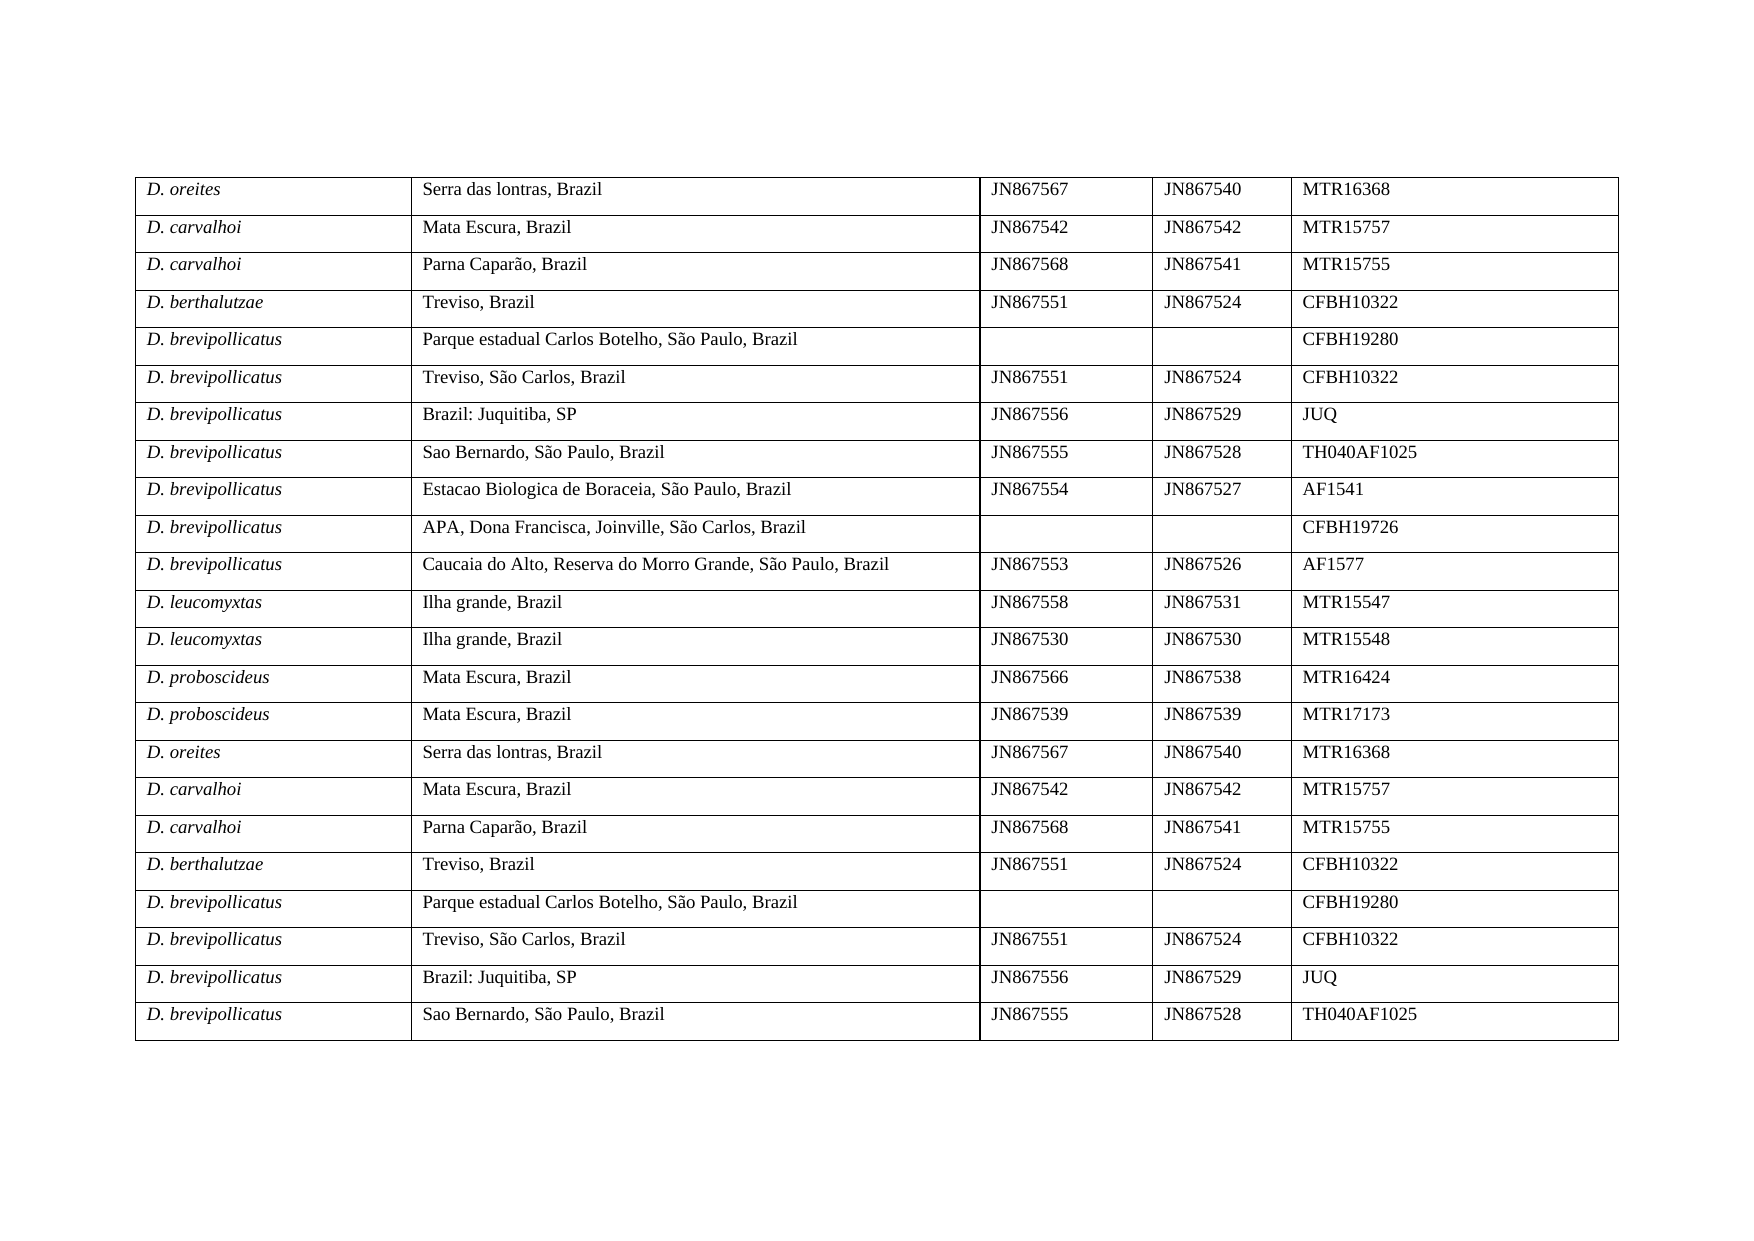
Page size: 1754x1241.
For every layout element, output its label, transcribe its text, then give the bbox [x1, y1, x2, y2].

table_cell JUQ [1292, 966, 1618, 1002]
table_cell JN867539 [1153, 703, 1291, 740]
table_cell D. carvalhoi [136, 253, 411, 290]
table_cell D. berthalutzae [136, 853, 411, 890]
table_cell [1153, 328, 1291, 365]
table_cell MTR16368 [1292, 741, 1618, 777]
table_cell D. oreites [136, 741, 411, 777]
table_cell CFBH10322 [1292, 291, 1618, 327]
table_cell Parna Caparão, Brazil [412, 816, 979, 852]
table_cell JN867568 [981, 816, 1152, 852]
table_cell JN867531 [1153, 591, 1291, 627]
table_cell TH040AF1025 [1292, 1003, 1618, 1040]
table_cell CFBH10322 [1292, 853, 1618, 890]
table_cell CFBH19280 [1292, 328, 1618, 365]
table_cell D. carvalhoi [136, 816, 411, 852]
table_cell MTR16368 [1292, 178, 1618, 215]
table_cell Parna Caparão, Brazil [412, 253, 979, 290]
table_cell Treviso, São Carlos, Brazil [412, 928, 979, 965]
table_cell MTR15755 [1292, 816, 1618, 852]
table_cell D. leucomyxtas [136, 628, 411, 665]
table_cell Mata Escura, Brazil [412, 778, 979, 815]
table_cell D. brevipollicatus [136, 553, 411, 590]
table_cell [981, 328, 1152, 365]
table_cell CFBH10322 [1292, 928, 1618, 965]
table_cell JN867539 [981, 703, 1152, 740]
table_cell Treviso, São Carlos, Brazil [412, 366, 979, 402]
table_cell JN867542 [981, 216, 1152, 252]
table_cell D. brevipollicatus [136, 891, 411, 927]
table_cell JN867526 [1153, 553, 1291, 590]
table_cell JN867566 [981, 666, 1152, 702]
table_cell Mata Escura, Brazil [412, 216, 979, 252]
table_cell JN867528 [1153, 1003, 1291, 1040]
table_cell Mata Escura, Brazil [412, 703, 979, 740]
table_cell D. carvalhoi [136, 778, 411, 815]
table_cell [1153, 516, 1291, 552]
table_cell MTR17173 [1292, 703, 1618, 740]
table_cell CFBH10322 [1292, 366, 1618, 402]
table_cell JN867528 [1153, 441, 1291, 477]
table_cell JN867551 [981, 928, 1152, 965]
table_cell Serra das lontras, Brazil [412, 741, 979, 777]
table_cell JN867542 [981, 778, 1152, 815]
table_cell JN867555 [981, 1003, 1152, 1040]
table_cell D. proboscideus [136, 666, 411, 702]
table_cell [981, 516, 1152, 552]
table_cell MTR15755 [1292, 253, 1618, 290]
table_cell Serra das lontras, Brazil [412, 178, 979, 215]
table_cell D. leucomyxtas [136, 591, 411, 627]
table_cell Brazil: Juquitiba, SP [412, 966, 979, 1002]
table_cell JN867529 [1153, 966, 1291, 1002]
table_cell JN867541 [1153, 253, 1291, 290]
table_cell D. brevipollicatus [136, 366, 411, 402]
table_cell JN867542 [1153, 216, 1291, 252]
table_cell D. carvalhoi [136, 216, 411, 252]
table_cell JN867524 [1153, 366, 1291, 402]
table_cell JN867558 [981, 591, 1152, 627]
table_cell APA, Dona Francisca, Joinville, São Carlos, Brazil [412, 516, 979, 552]
table_cell JN867530 [981, 628, 1152, 665]
table_cell [981, 891, 1152, 927]
table_cell JN867540 [1153, 178, 1291, 215]
table_cell JN867556 [981, 966, 1152, 1002]
table_cell JN867556 [981, 403, 1152, 440]
table_cell Sao Bernardo, São Paulo, Brazil [412, 1003, 979, 1040]
table_cell JN867540 [1153, 741, 1291, 777]
table_cell AF1577 [1292, 553, 1618, 590]
table_cell D. brevipollicatus [136, 478, 411, 515]
table_cell JN867553 [981, 553, 1152, 590]
table_cell Brazil: Juquitiba, SP [412, 403, 979, 440]
table_cell Treviso, Brazil [412, 291, 979, 327]
table_cell D. brevipollicatus [136, 441, 411, 477]
table_cell Parque estadual Carlos Botelho, São Paulo, Brazil [412, 328, 979, 365]
table_cell JN867568 [981, 253, 1152, 290]
table_cell JN867524 [1153, 853, 1291, 890]
table_cell JN867567 [981, 178, 1152, 215]
table_cell JN867542 [1153, 778, 1291, 815]
table_cell TH040AF1025 [1292, 441, 1618, 477]
table_cell CFBH19280 [1292, 891, 1618, 927]
table_cell Parque estadual Carlos Botelho, São Paulo, Brazil [412, 891, 979, 927]
table_cell Ilha grande, Brazil [412, 591, 979, 627]
table_cell MTR16424 [1292, 666, 1618, 702]
table_cell MTR15757 [1292, 216, 1618, 252]
table_cell D. oreites [136, 178, 411, 215]
table_cell CFBH19726 [1292, 516, 1618, 552]
table_cell AF1541 [1292, 478, 1618, 515]
table_cell Treviso, Brazil [412, 853, 979, 890]
table_cell MTR15548 [1292, 628, 1618, 665]
table_cell JN867551 [981, 853, 1152, 890]
table_cell JN867567 [981, 741, 1152, 777]
table_cell MTR15757 [1292, 778, 1618, 815]
table_cell JN867555 [981, 441, 1152, 477]
table_cell JN867524 [1153, 928, 1291, 965]
table_cell D. brevipollicatus [136, 516, 411, 552]
table_cell Sao Bernardo, São Paulo, Brazil [412, 441, 979, 477]
table_cell [1153, 891, 1291, 927]
table_cell JN867524 [1153, 291, 1291, 327]
table_cell D. brevipollicatus [136, 966, 411, 1002]
table_cell D. brevipollicatus [136, 1003, 411, 1040]
table_cell JN867527 [1153, 478, 1291, 515]
table_cell JN867538 [1153, 666, 1291, 702]
table_cell D. berthalutzae [136, 291, 411, 327]
table_cell Ilha grande, Brazil [412, 628, 979, 665]
table_cell JN867551 [981, 291, 1152, 327]
table_cell JN867529 [1153, 403, 1291, 440]
table_cell Mata Escura, Brazil [412, 666, 979, 702]
table_cell Estacao Biologica de Boraceia, São Paulo, Brazil [412, 478, 979, 515]
table_cell D. brevipollicatus [136, 928, 411, 965]
table_cell JN867530 [1153, 628, 1291, 665]
table_cell D. proboscideus [136, 703, 411, 740]
table_cell D. brevipollicatus [136, 403, 411, 440]
table_cell JN867551 [981, 366, 1152, 402]
table_cell JN867541 [1153, 816, 1291, 852]
table_cell Caucaia do Alto, Reserva do Morro Grande, São Paulo, Brazil [412, 553, 979, 590]
table_cell JN867554 [981, 478, 1152, 515]
table_cell D. brevipollicatus [136, 328, 411, 365]
table_cell JUQ [1292, 403, 1618, 440]
table_cell MTR15547 [1292, 591, 1618, 627]
